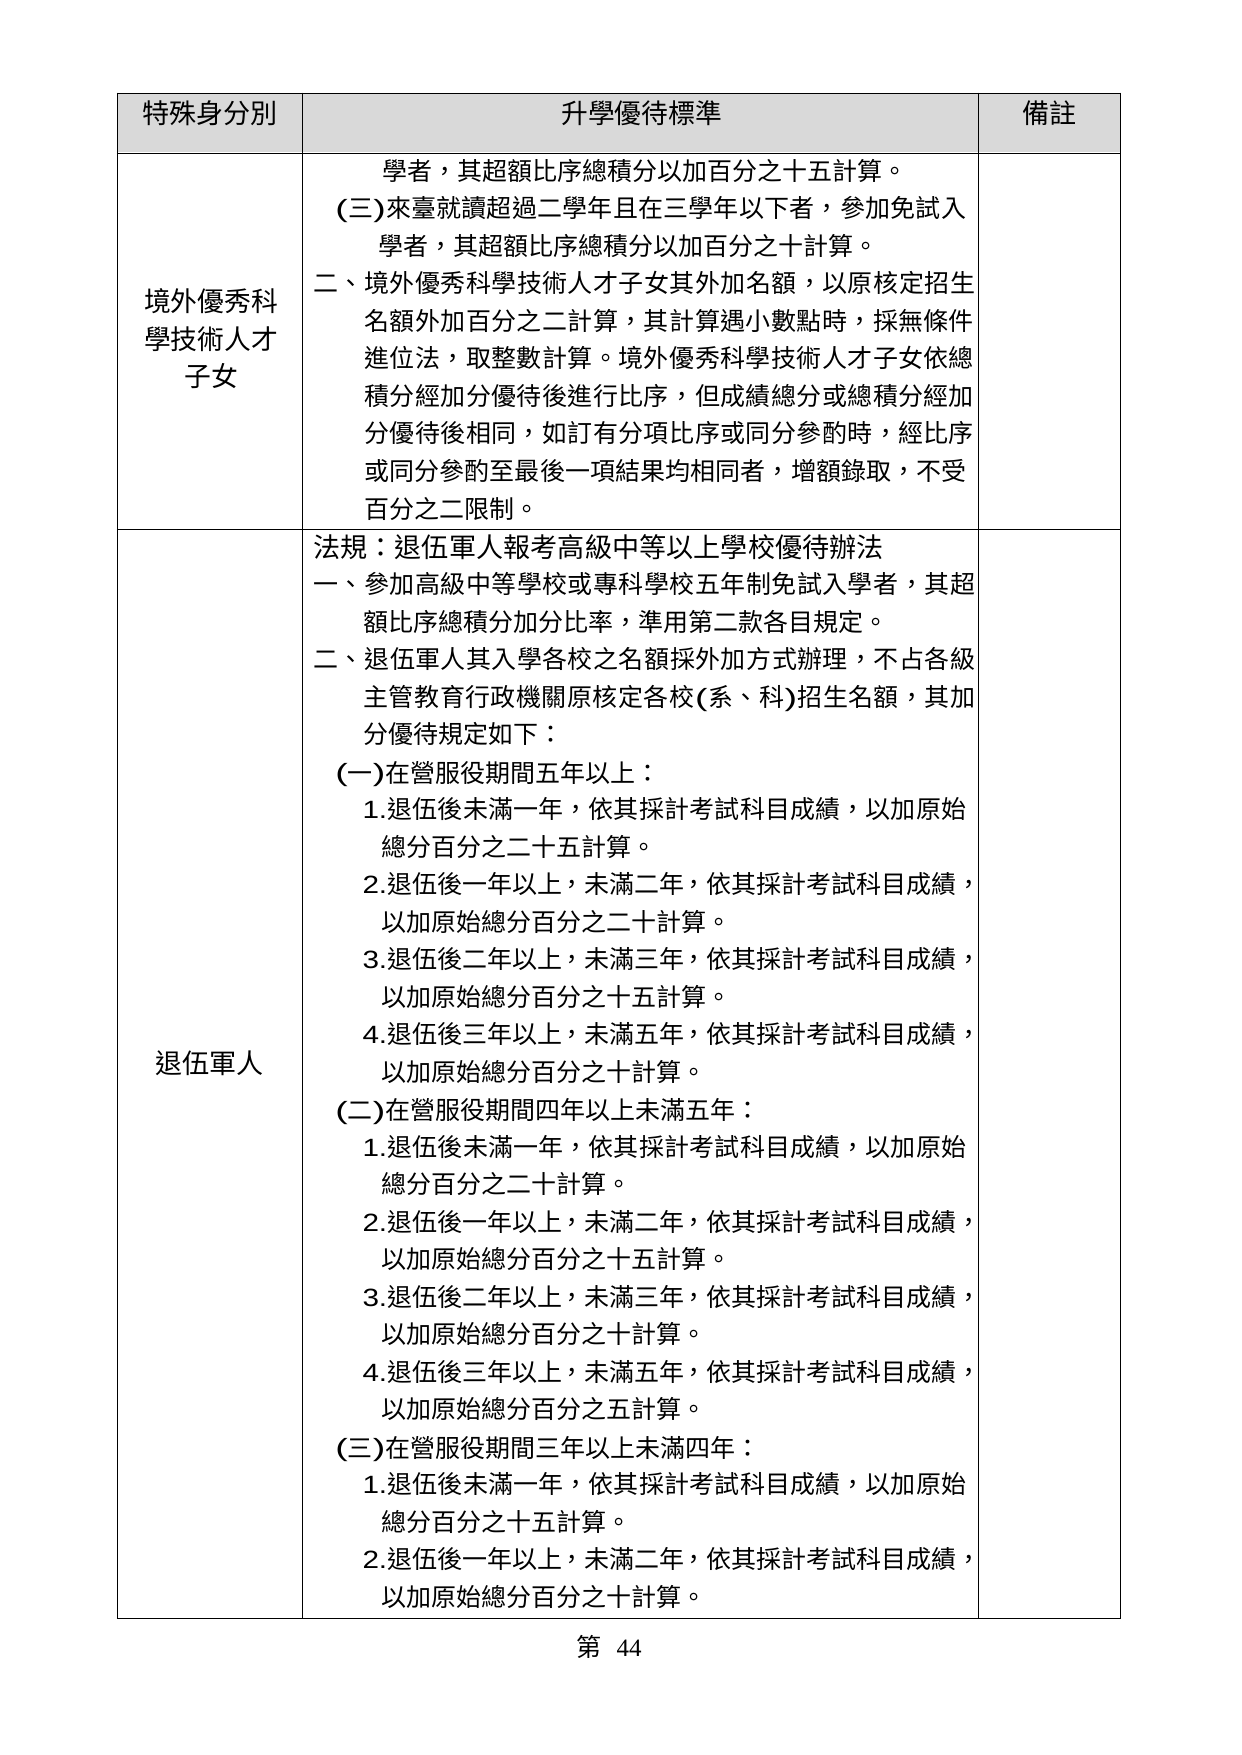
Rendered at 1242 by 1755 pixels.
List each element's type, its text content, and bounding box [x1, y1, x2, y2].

table_header 特殊身分別 [118, 94, 302, 152]
table_cell [979, 154, 1120, 529]
table_cell [979, 530, 1120, 1617]
table_header 備註 [979, 94, 1120, 152]
table_cell 法規：退伍軍人報考高級中等以上學校優待辦法 一、參加高級中等學校或專科學校五年制免試入學者，其超 額比序總積分加分比率，準用第二款各目規定。 二、退伍軍人其入學各校之名額採外加方式辦理，不占各級 主管教育行政機關原核定各校(系、科)招生名額，其加 分優待規定如下： (一)在營服役期間五年以上： 1.退伍後未滿一年，依其採計考試科目成績，以加原始 總分百分之二十五計算。 2.退伍後一年以上，未滿二年，依其採計考試科目成績， 以加原始總分百分之二十計算。 3.退伍後二年以上，未滿三年，依其採計考試科目成績， 以加原始總分百分之十五計算。 4.退伍後三年以上，未滿五年，依其採計考試科目成績， 以加原始總分百分之十計算。 (二)在營服役期間四年以上未滿五年： 1.退伍後未滿一年，依其採計考試科目成績，以加原始 總分百分之二十計算。 2.退伍後一年以上，未滿二年，依其採計考試科目成績， 以加原始總分百分之十五計算。 3.退伍後二年以上，未滿三年，依其採計考試科目成績， 以加原始總分百分之十計算。 4.退伍後三年以上，未滿五年，依其採計考試科目成績， 以加原始總分百分之五計算。 (三)在營服役期間三年以上未滿四年： 1.退伍後未滿一年，依其採計考試科目成績，以加原始 總分百分之十五計算。 2.退伍後一年以上，未滿二年，依其採計考試科目成績， 以加原始總分百分之十計算。 [303, 530, 978, 1617]
table_cell 學者，其超額比序總積分以加百分之十五計算。 (三)來臺就讀超過二學年且在三學年以下者，參加免試入 學者，其超額比序總積分以加百分之十計算。 二、境外優秀科學技術人才子女其外加名額，以原核定招生 名額外加百分之二計算，其計算遇小數點時，採無條件 進位法，取整數計算。境外優秀科學技術人才子女依總 積分經加分優待後進行比序，但成績總分或總積分經加 分優待後相同，如訂有分項比序或同分參酌時，經比序 或同分參酌至最後一項結果均相同者，增額錄取，不受 百分之二限制。 [303, 154, 978, 529]
table_cell 退伍軍人 [118, 530, 302, 1617]
table_header 升學優待標準 [303, 94, 978, 152]
table_cell 境外優秀科 學技術人才 子女 [118, 154, 302, 529]
